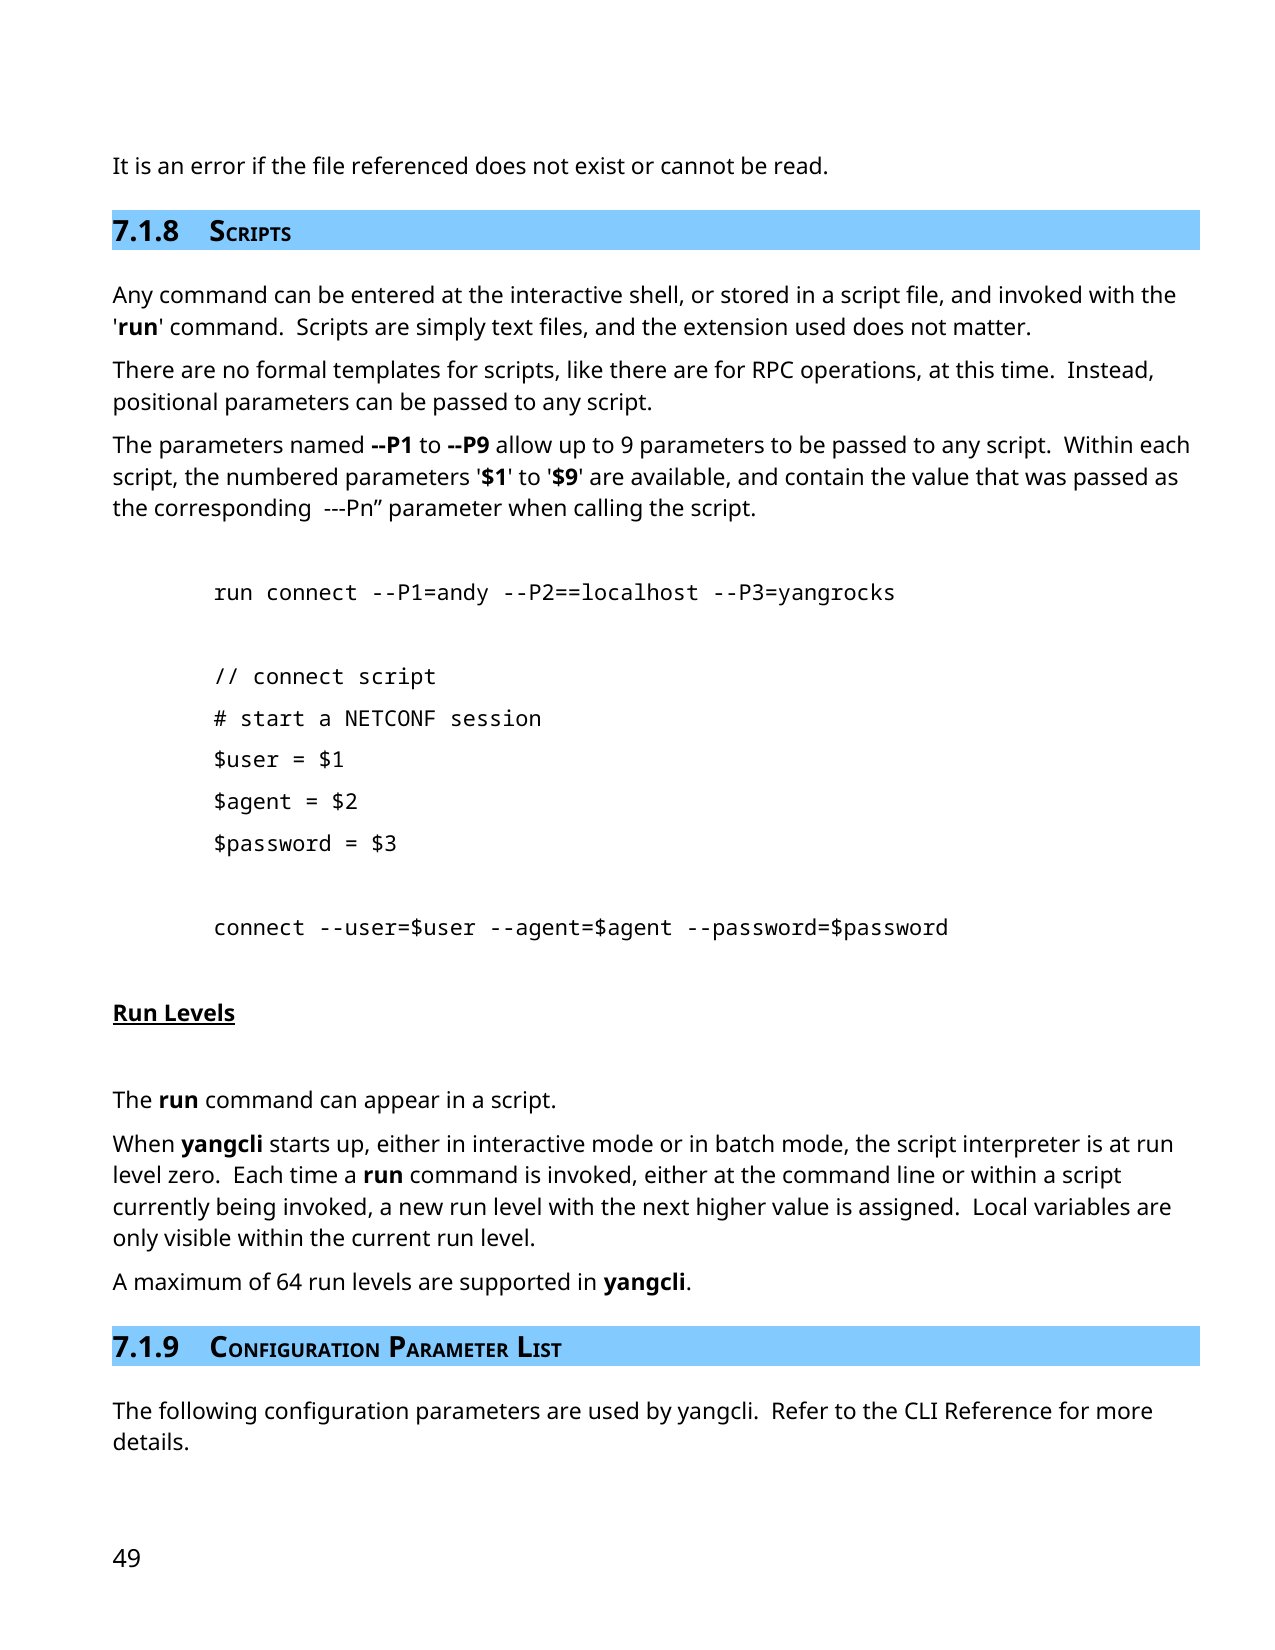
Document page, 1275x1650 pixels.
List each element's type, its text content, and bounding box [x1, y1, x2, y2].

text The parameters named --P1 to --P9 allow up to 9 parameters to be passed to any script. Within each script, the numbered parameters '$1' to '$9' are available, and contain the value that was passed as the corresponding ---Pn” parameter when calling the script. [112, 429, 1200, 523]
text There are no formal templates for scripts, like there are for RPC operations, at this time. Instead, positional parameters can be passed to any script. [112, 354, 1200, 417]
subtitle Scripts [112, 210, 1200, 250]
text run connect --P1=andy --P2==localhost --P3=yangrocks [139, 577, 1200, 607]
text Any command can be entered at the interactive shell, or stored in a script file, and invoked with the 'run' command. Scripts are simply text files, and the extension used does not matter. [112, 279, 1200, 342]
text A maximum of 64 run levels are supported in yangcli. [112, 1266, 1200, 1297]
subtitle Configuration Parameter List [112, 1326, 1200, 1366]
text Run Levels [112, 997, 1200, 1028]
text The following configuration parameters are used by yangcli. Refer to the CLI Reference for more details. [112, 1395, 1200, 1457]
text The run command can appear in a script. [112, 1084, 1200, 1116]
text $password = $3 [139, 828, 1200, 858]
text When yangcli starts up, either in interactive mode or in batch mode, the script interpreter is at run level zero. Each time a run command is invoked, either at the command line or within a script currently being invoked, a new run level with the next higher value is assigned. Local variables are only visible within the current run level. [112, 1128, 1200, 1253]
text $user = $1 [139, 744, 1200, 774]
text It is an error if the file referenced does not exist or cannot be read. [112, 150, 1200, 181]
text # start a NETCONF session [139, 703, 1200, 732]
text connect --user=$user --agent=$agent --password=$password [139, 911, 1200, 941]
text // connect script [139, 661, 1200, 691]
text $agent = $2 [139, 786, 1200, 816]
